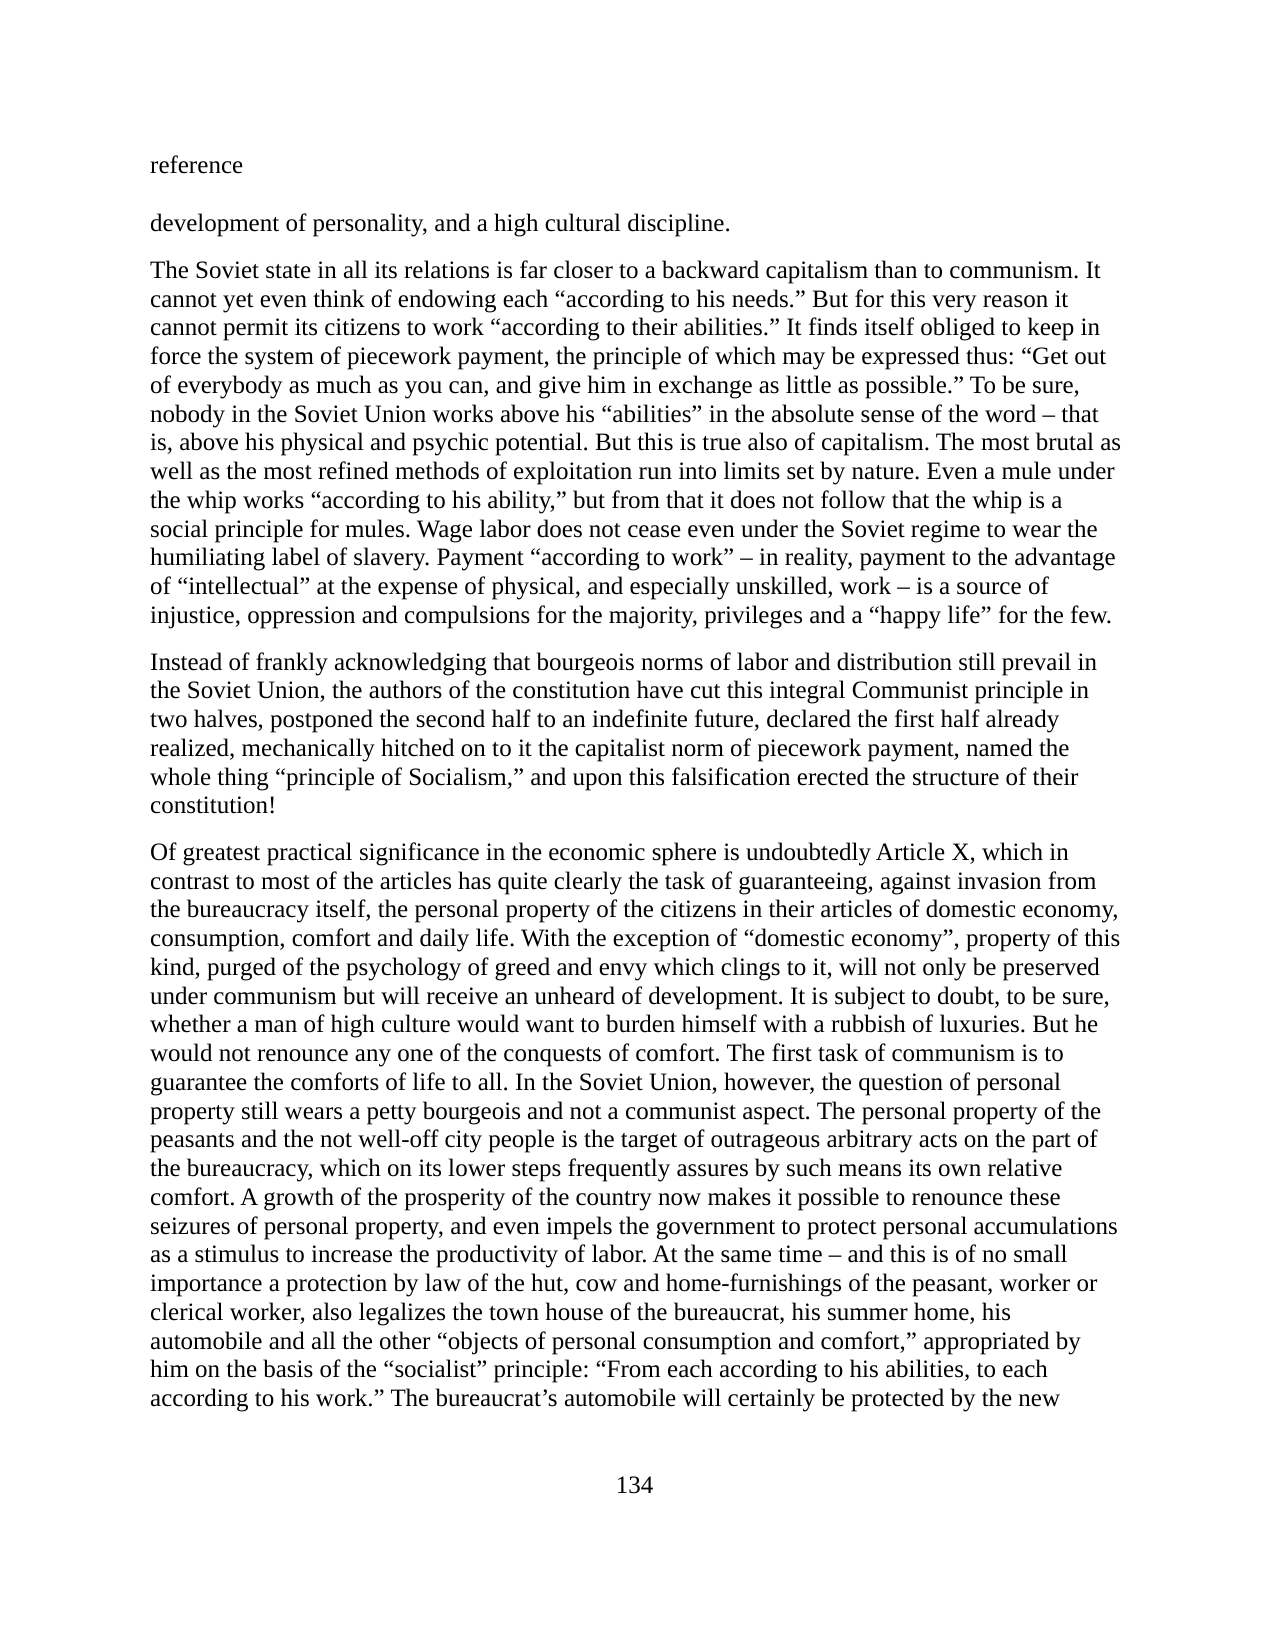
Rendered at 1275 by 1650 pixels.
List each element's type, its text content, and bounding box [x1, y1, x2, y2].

text Instead of frankly acknowledging that bourgeois norms of labor and distribution still prevail in the Soviet Union, the authors of the constitution have cut this integral Communist principle in two halves, postponed the second half to an indefinite future, declared the first half already realized, mechanically hitched on to it the capitalist norm of piecework payment, named the whole thing “principle of Socialism,” and upon this falsification erected the structure of their constitution! [150, 647, 1125, 819]
text development of personality, and a high cultural discipline. [150, 208, 1125, 237]
text The Soviet state in all its relations is far closer to a backward capitalism than to communism. It cannot yet even think of endowing each “according to his needs.” But for this very reason it cannot permit its citizens to work “according to their abilities.” It finds itself obliged to keep in force the system of piecework payment, the principle of which may be expressed thus: “Get out of everybody as much as you can, and give him in exchange as little as possible.” To be sure, nobody in the Soviet Union works above his “abilities” in the absolute sense of the word – that is, above his physical and psychic potential. But this is true also of capitalism. The most brutal as well as the most refined methods of exploitation run into limits set by nature. Even a mule under the whip works “according to his ability,” but from that it does not follow that the whip is a social principle for mules. Wage labor does not cease even under the Soviet regime to wear the humiliating label of slavery. Payment “according to work” – in reality, payment to the advantage of “intellectual” at the expense of physical, and especially unskilled, work – is a source of injustice, oppression and compulsions for the majority, privileges and a “happy life” for the few. [150, 255, 1125, 629]
text Of greatest practical significance in the economic sphere is undoubtedly Article X, which in contrast to most of the articles has quite clearly the task of guaranteeing, against invasion from the bureaucracy itself, the personal property of the citizens in their articles of domestic economy, consumption, comfort and daily life. With the exception of “domestic economy”, property of this kind, purged of the psychology of greed and envy which clings to it, will not only be preserved under communism but will receive an unheard of development. It is subject to doubt, to be sure, whether a man of high culture would want to burden himself with a rubbish of luxuries. But he would not renounce any one of the conquests of comfort. The first task of communism is to guarantee the comforts of life to all. In the Soviet Union, however, the question of personal property still wears a petty bourgeois and not a communist aspect. The personal property of the peasants and the not well-off city people is the target of outrageous arbitrary acts on the part of the bureaucracy, which on its lower steps frequently assures by such means its own relative comfort. A growth of the prosperity of the country now makes it possible to renounce these seizures of personal property, and even impels the government to protect personal accumulations as a stimulus to increase the productivity of labor. At the same time – and this is of no small importance a protection by law of the hut, cow and home-furnishings of the peasant, worker or clerical worker, also legalizes the town house of the bureaucrat, his summer home, his automobile and all the other “objects of personal consumption and comfort,” appropriated by him on the basis of the “socialist” principle: “From each according to his abilities, to each according to his work.” The bureaucrat’s automobile will certainly be protected by the new [150, 837, 1125, 1412]
